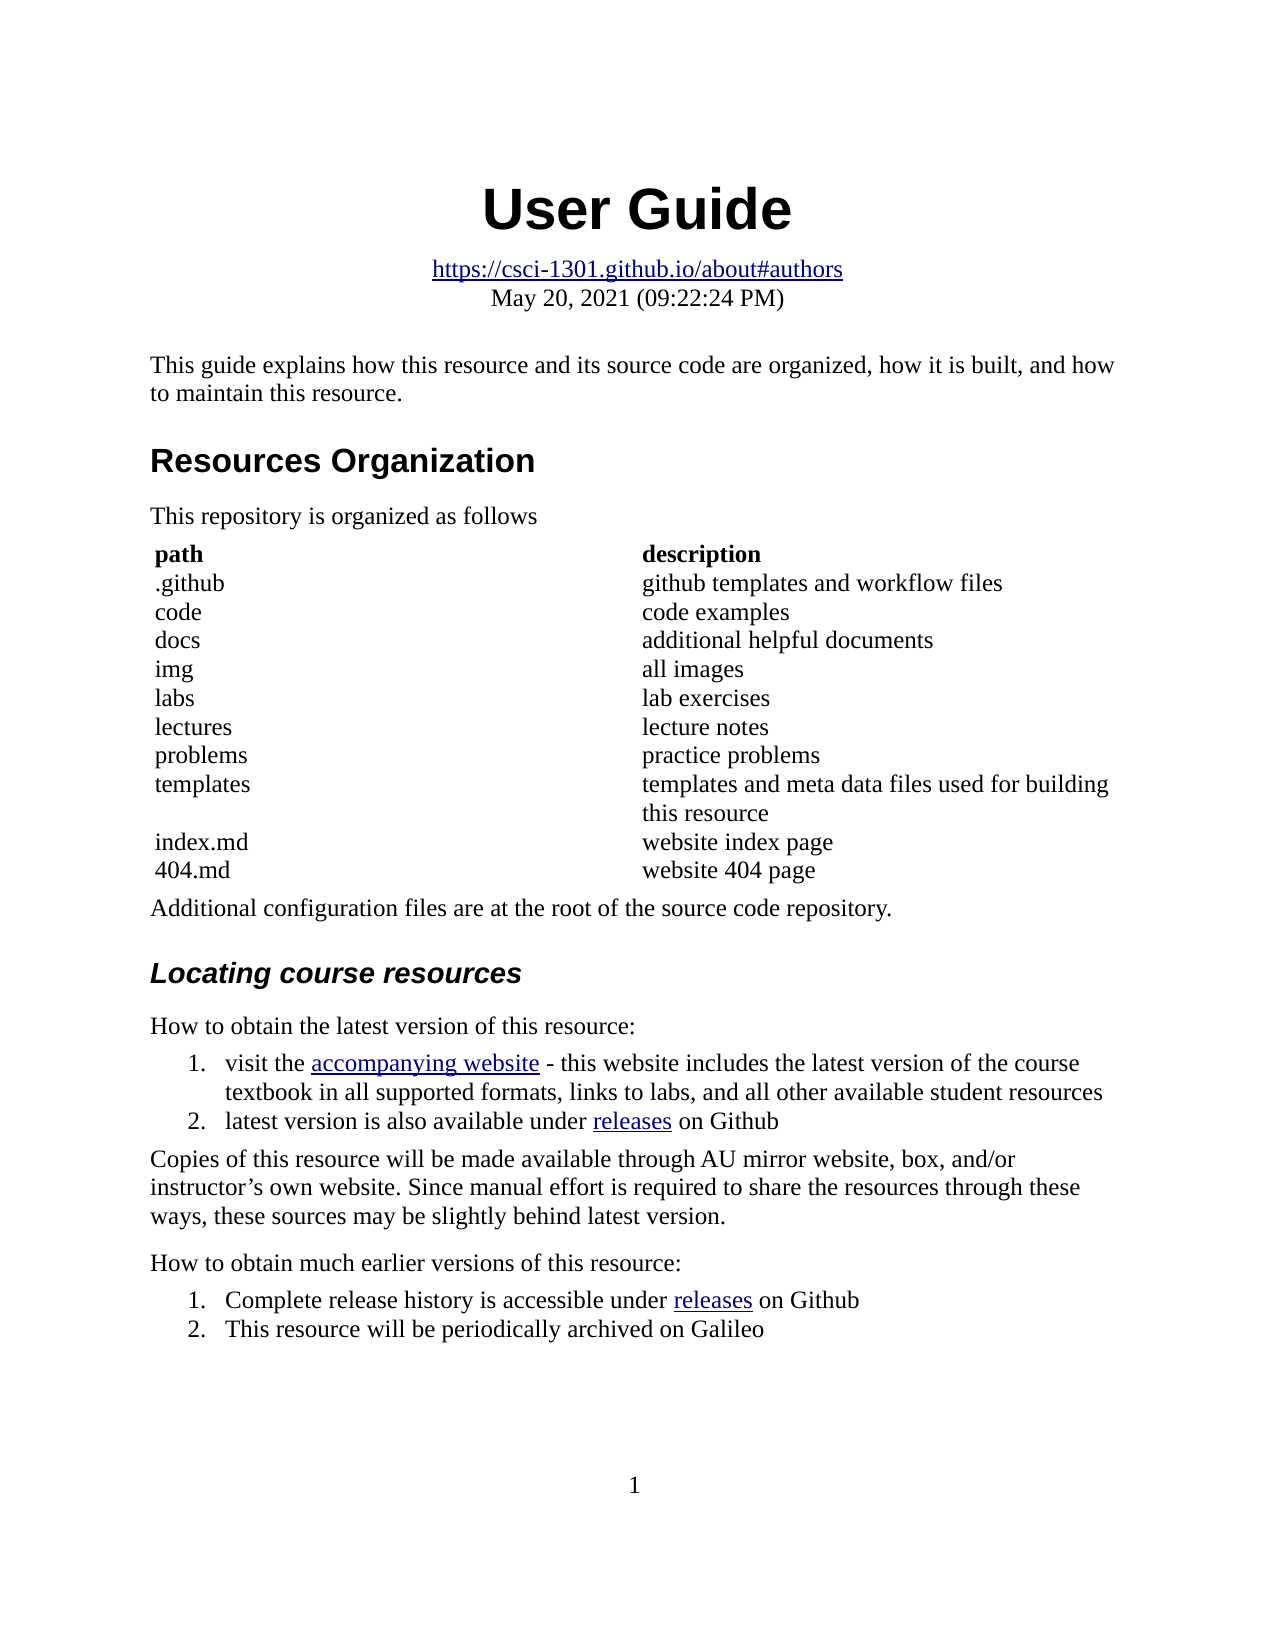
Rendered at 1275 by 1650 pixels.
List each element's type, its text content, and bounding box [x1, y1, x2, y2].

table_cell 404.md [150, 855, 637, 884]
text https://csci-1301.github.io/about#authors [150, 254, 1125, 283]
text This repository is organized as follows [150, 501, 1125, 530]
title User Guide [150, 175, 1125, 242]
table_cell lab exercises [638, 683, 1125, 712]
table_cell templates [150, 769, 637, 827]
list latest version is also available under releases on Github [187, 1106, 1125, 1135]
table_cell practice problems [638, 740, 1125, 769]
table_cell all images [638, 654, 1125, 683]
table_cell index.md [150, 827, 637, 855]
table_header path [150, 539, 637, 568]
table_cell github templates and workflow files [638, 568, 1125, 597]
list visit the accompanying website - this website includes the latest version of the course textbook in all supported formats, links to labs, and all other available student resources [187, 1048, 1125, 1106]
text Additional configuration files are at the root of the source code repository. [150, 893, 1125, 922]
table_cell additional helpful documents [638, 625, 1125, 654]
text How to obtain the latest version of this resource: [150, 1011, 1125, 1039]
list Complete release history is accessible under releases on Github [187, 1286, 1125, 1314]
table_cell img [150, 654, 637, 683]
table_header description [638, 539, 1125, 568]
table_cell lectures [150, 712, 637, 740]
table_cell code examples [638, 597, 1125, 625]
table_cell problems [150, 740, 637, 769]
text Copies of this resource will be made available through AU mirror website, box, and/or instructor’s own website. Since manual effort is required to share the resources through these ways, these sources may be slightly behind latest version. [150, 1144, 1125, 1230]
list This resource will be periodically archived on Galileo [187, 1314, 1125, 1343]
text May 20, 2021 (09:22:24 PM) [150, 283, 1125, 312]
table_cell docs [150, 625, 637, 654]
table_cell website 404 page [638, 855, 1125, 884]
table_cell lecture notes [638, 712, 1125, 740]
table_cell labs [150, 683, 637, 712]
table_cell code [150, 597, 637, 625]
table_cell website index page [638, 827, 1125, 855]
text This guide explains how this resource and its source code are organized, how it is built, and how to maintain this resource. [150, 350, 1125, 407]
subtitle Locating course resources [150, 956, 1125, 989]
subtitle Resources Organization [150, 441, 1125, 480]
table_cell .github [150, 568, 637, 597]
text How to obtain much earlier versions of this resource: [150, 1248, 1125, 1277]
table_cell templates and meta data files used for building this resource [638, 769, 1125, 827]
